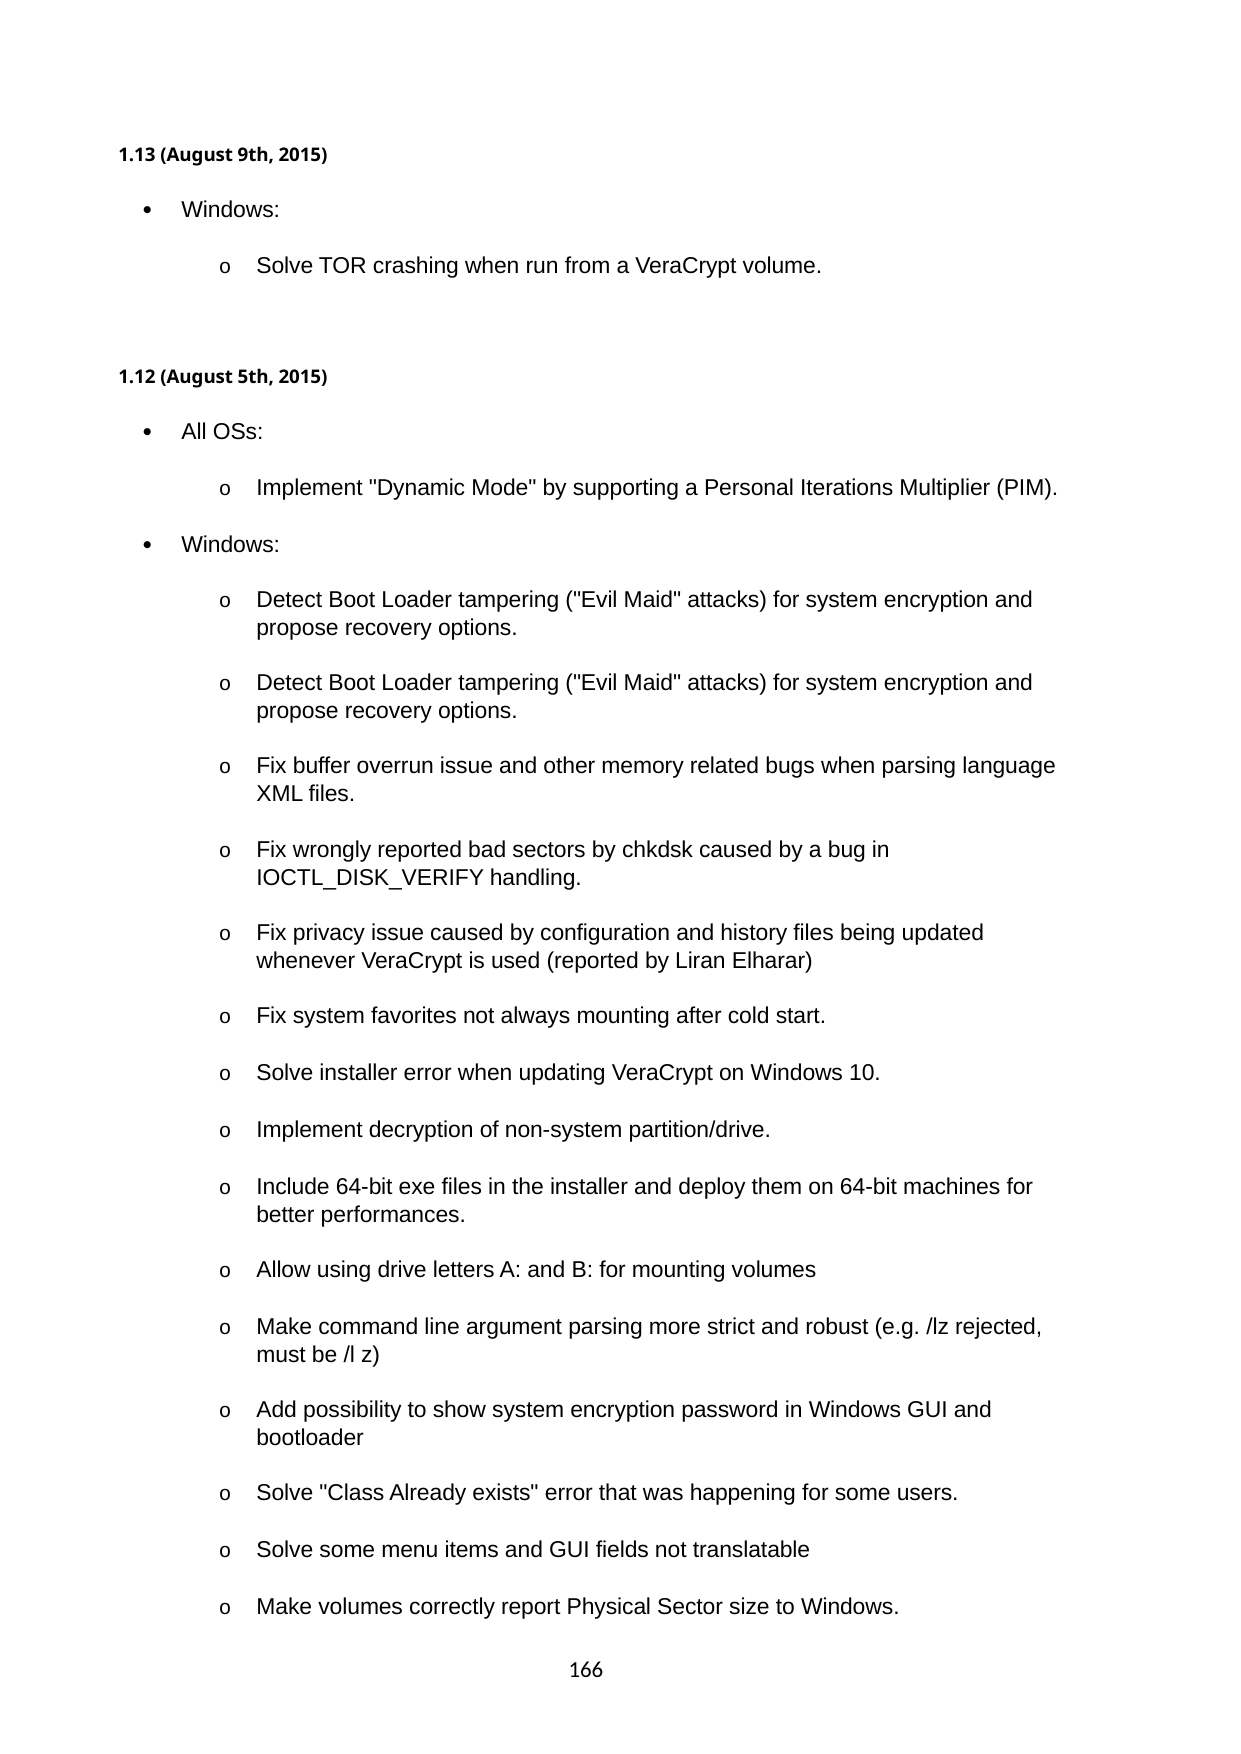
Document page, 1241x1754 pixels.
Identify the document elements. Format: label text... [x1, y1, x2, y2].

list Include 64-bit exe files in the installer and deploy them on 64-bit machines for better performances. [219, 1173, 1065, 1227]
list Solve some menu items and GUI fields not translatable [219, 1536, 1065, 1564]
text 1.13 (August 9th, 2015) [118, 142, 1065, 167]
list Solve "Class Already exists" error that was happening for some users. [219, 1479, 1065, 1507]
list Detect Boot Loader tampering ("Evil Maid" attacks) for system encryption and propose recovery options. [219, 669, 1065, 723]
list Solve installer error when updating VeraCrypt on Windows 10. [219, 1059, 1065, 1087]
list All OSs: [144, 418, 1065, 444]
list Make command line argument parsing more strict and robust (e.g. /lz rejected, must be /l z) [219, 1313, 1065, 1367]
text 1.12 (August 5th, 2015) [118, 363, 1065, 389]
list Fix buffer overrun issue and other memory related bugs when parsing language XML files. [219, 752, 1065, 807]
list Make volumes correctly report Physical Sector size to Windows. [219, 1593, 1065, 1621]
list Windows: [144, 196, 1065, 223]
list Implement "Dynamic Mode" by supporting a Personal Iterations Multiplier (PIM). [219, 474, 1065, 501]
list Windows: [144, 531, 1065, 557]
list Fix privacy issue caused by configuration and history files being updated whenever VeraCrypt is used (reported by Liran Elharar) [219, 919, 1065, 973]
list Implement decryption of non-system partition/drive. [219, 1116, 1065, 1144]
list Solve TOR crashing when run from a VeraCrypt volume. [219, 252, 1065, 279]
list Add possibility to show system encryption password in Windows GUI and bootloader [219, 1396, 1065, 1450]
list Allow using drive letters A: and B: for mounting volumes [219, 1256, 1065, 1284]
list Fix wrongly reported bad sectors by chkdsk caused by a bug in IOCTL_DISK_VERIFY handling. [219, 836, 1065, 890]
list Detect Boot Loader tampering ("Evil Maid" attacks) for system encryption and propose recovery options. [219, 586, 1065, 640]
list Fix system favorites not always mounting after cold start. [219, 1002, 1065, 1030]
